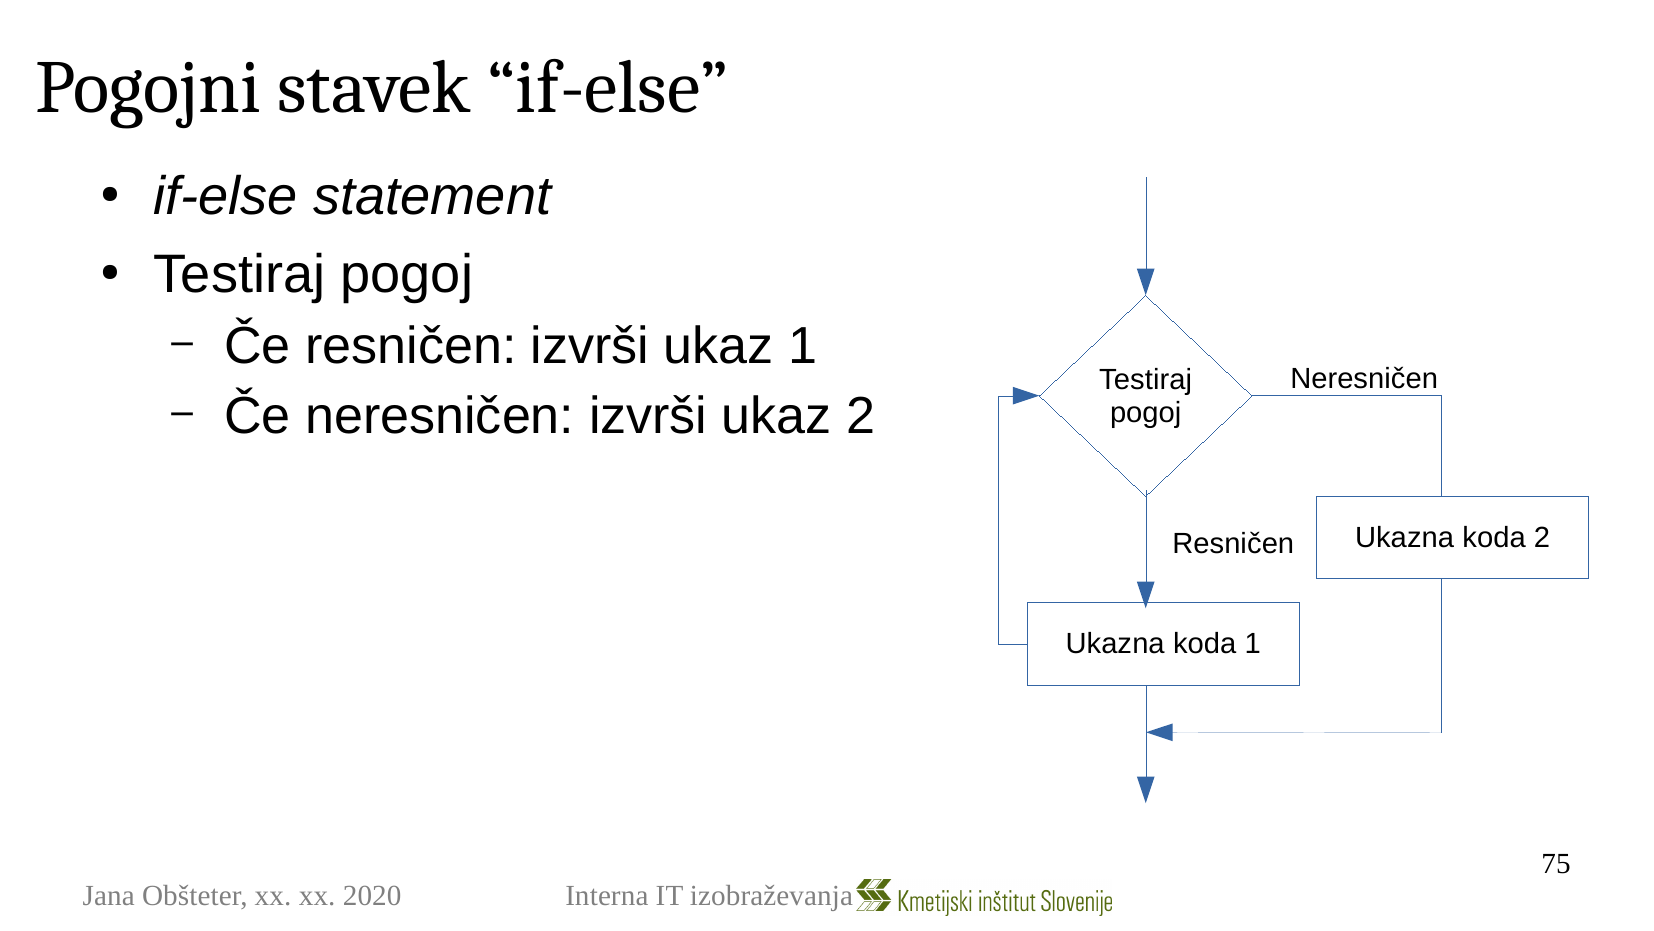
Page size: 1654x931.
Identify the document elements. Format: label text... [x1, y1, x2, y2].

text_box Neresničen [1275, 354, 1459, 402]
title Pogojni stavek “if-else” [35, 21, 1524, 154]
text_box Ukazna koda 2 [1316, 496, 1589, 579]
text_box Resničen [1157, 519, 1316, 568]
text_box Ukazna koda 1 [1027, 602, 1300, 686]
list if-else statement Testiraj pogoj Če resničen: izvrši ukaz 1 Če neresničen: izvrši ukaz 2 [82, 165, 1642, 827]
text_box Testiraj pogoj [1039, 295, 1252, 497]
picture [856, 879, 1112, 916]
